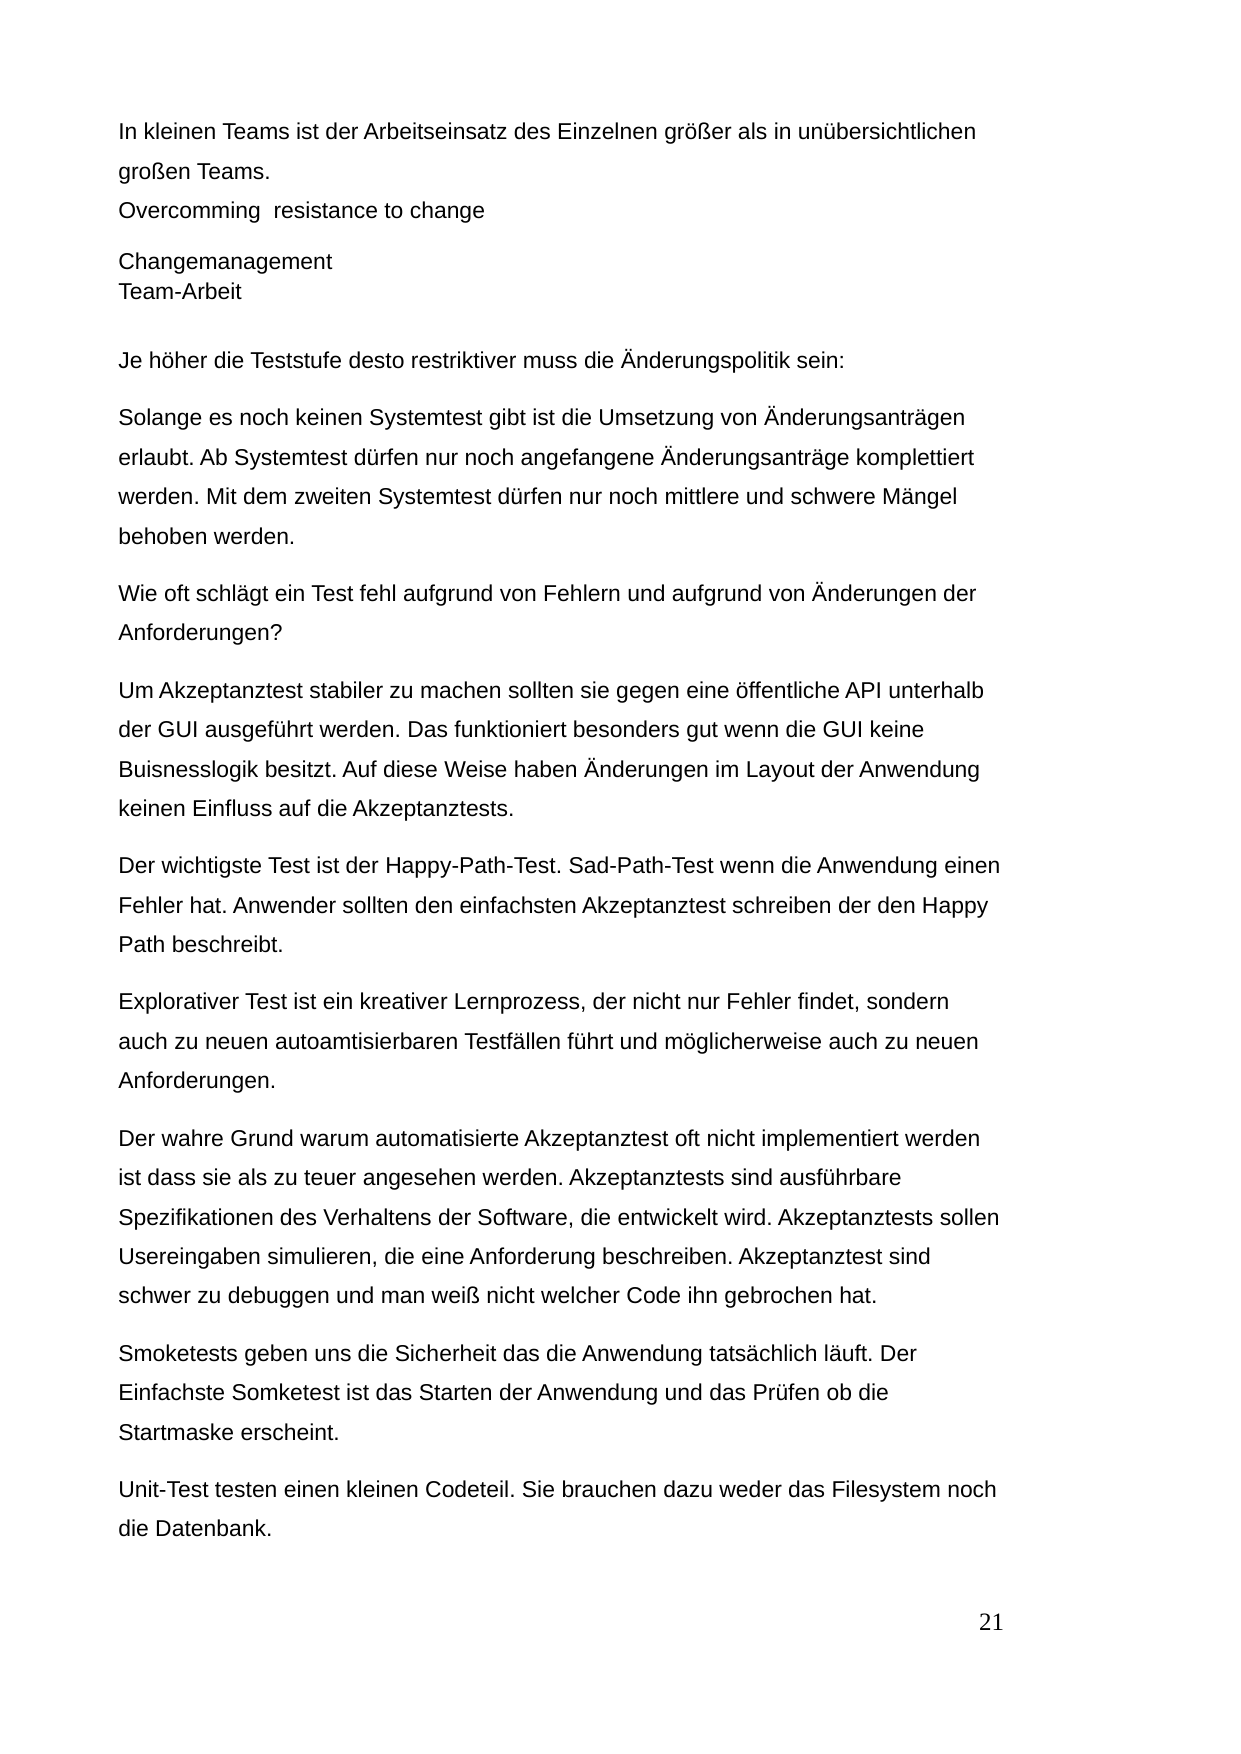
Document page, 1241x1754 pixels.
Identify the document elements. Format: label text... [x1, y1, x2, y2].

text Wie oft schlägt ein Test fehl aufgrund von Fehlern und aufgrund von Änderungen der Anforderungen? [118, 580, 1004, 646]
text Der wahre Grund warum automatisierte Akzeptanztest oft nicht implementiert werden ist dass sie als zu teuer angesehen werden. Akzeptanztests sind ausführbare Spezifikationen des Verhaltens der Software, die entwickelt wird. Akzeptanztests sollen Usereingaben simulieren, die eine Anforderung beschreiben. Akzeptanztest sind schwer zu debuggen und man weiß nicht welcher Code ihn gebrochen hat. [118, 1124, 1004, 1309]
text In kleinen Teams ist der Arbeitseinsatz des Einzelnen größer als in unübersichtlichen großen Teams. [118, 118, 1004, 184]
text Changemanagement Team-Arbeit [118, 248, 1004, 305]
text Um Akzeptanztest stabiler zu machen sollten sie gegen eine öffentliche API unterhalb der GUI ausgeführt werden. Das funktioniert besonders gut wenn die GUI keine Buisnesslogik besitzt. Auf diese Weise haben Änderungen im Layout der Anwendung keinen Einfluss auf die Akzeptanztests. [118, 677, 1004, 821]
text Je höher die Teststufe desto restriktiver muss die Änderungspolitik sein: [118, 347, 1004, 373]
text Unit-Test testen einen kleinen Codeteil. Sie brauchen dazu weder das Filesystem noch die Datenbank. [118, 1476, 1004, 1542]
text Der wichtigste Test ist der Happy-Path-Test. Sad-Path-Test wenn die Anwendung einen Fehler hat. Anwender sollten den einfachsten Akzeptanztest schreiben der den Happy Path beschreibt. [118, 852, 1004, 957]
text Smoketests geben uns die Sicherheit das die Anwendung tatsächlich läuft. Der Einfachste Somketest ist das Starten der Anwendung und das Prüfen ob die Startmaske erscheint. [118, 1339, 1004, 1445]
text Explorativer Test ist ein kreativer Lernprozess, der nicht nur Fehler findet, sondern auch zu neuen autoamtisierbaren Testfällen führt und möglicherweise auch zu neuen Anforderungen. [118, 988, 1004, 1094]
text Solange es noch keinen Systemtest gibt ist die Umsetzung von Änderungsanträgen erlaubt. Ab Systemtest dürfen nur noch angefangene Änderungsanträge komplettiert werden. Mit dem zweiten Systemtest dürfen nur noch mittlere und schwere Mängel behoben werden. [118, 404, 1004, 549]
text Overcomming resistance to change [118, 197, 1004, 223]
